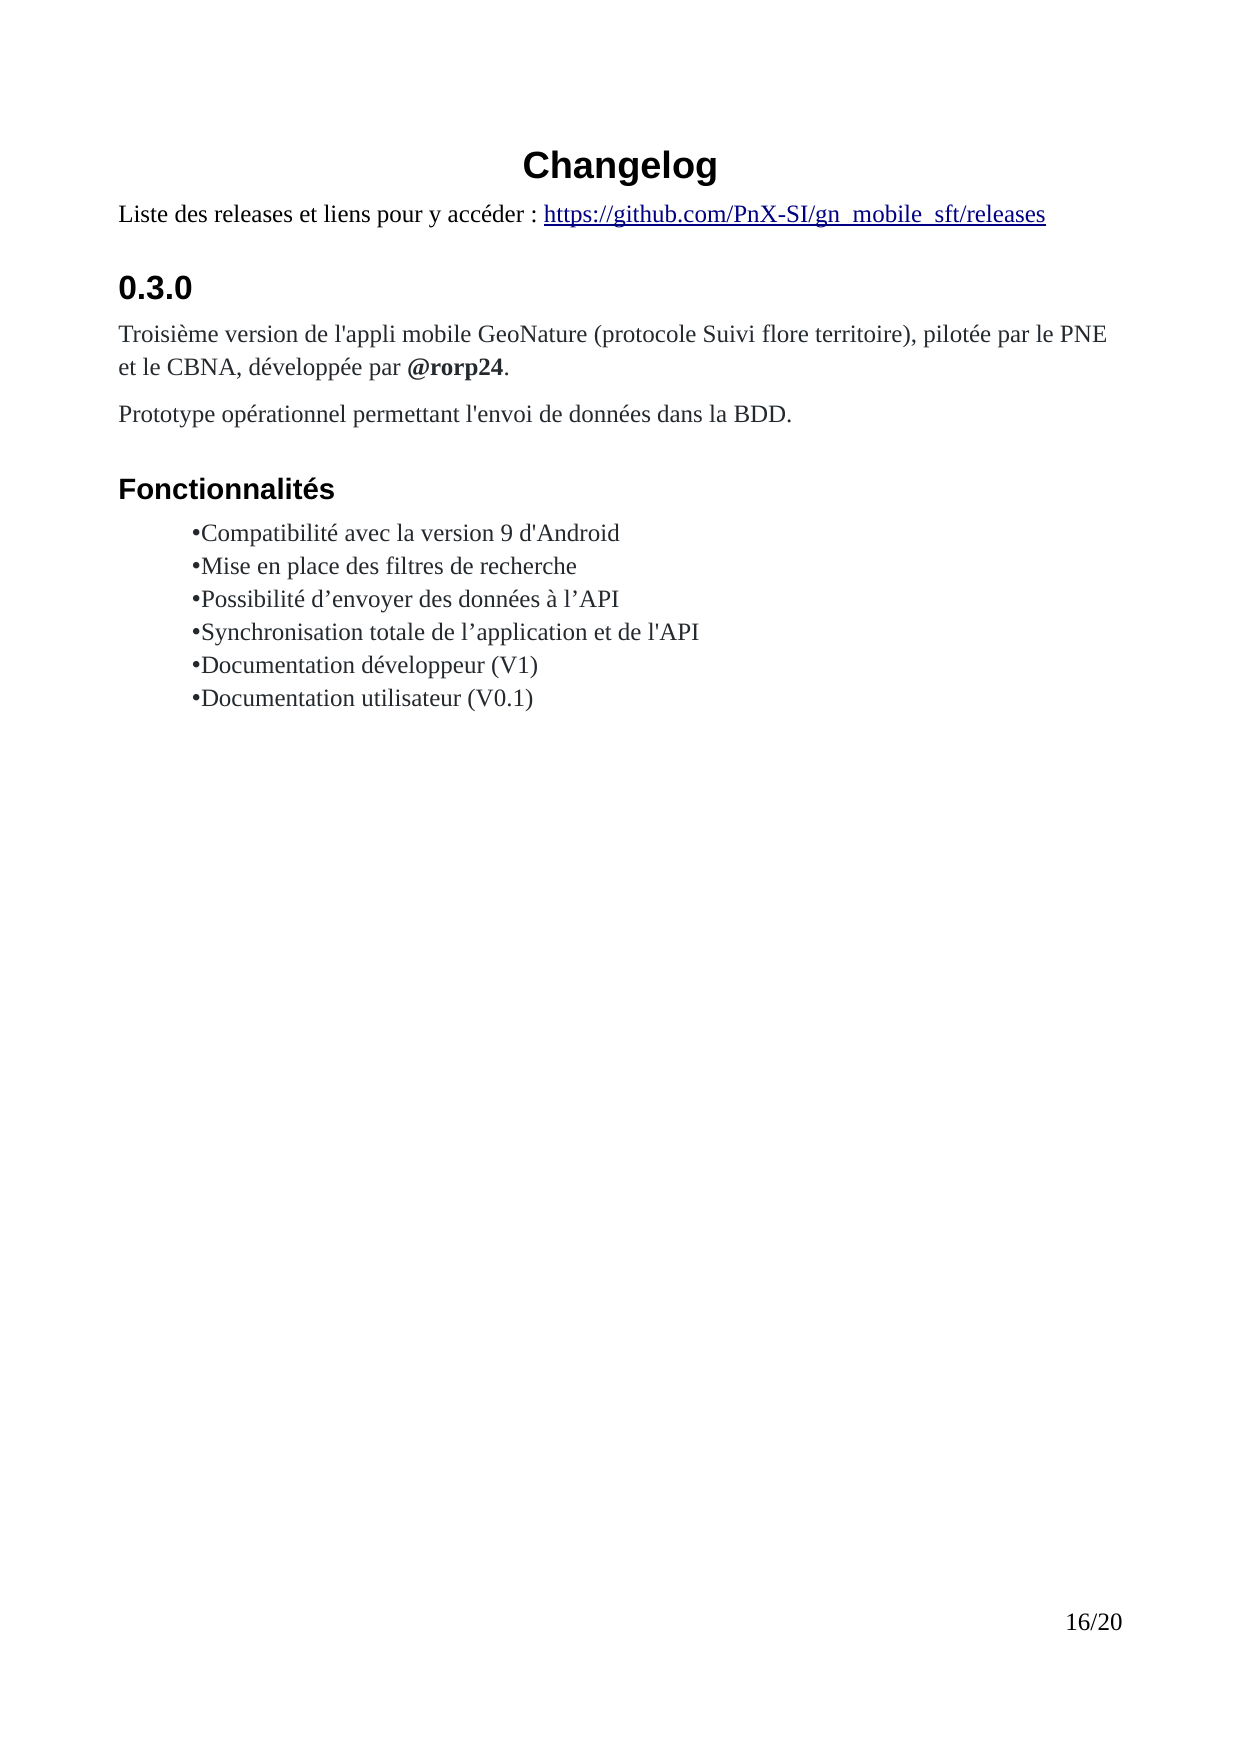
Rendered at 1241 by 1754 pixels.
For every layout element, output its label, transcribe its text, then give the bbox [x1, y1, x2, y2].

subtitle Changelog [118, 143, 1122, 187]
subtitle 0.3.0 [118, 268, 1122, 306]
list Documentation développeur (V1) [118, 650, 1122, 679]
text Liste des releases et liens pour y accéder : https://github.com/PnX-SI/gn_mobile_sft/releases [118, 199, 1122, 228]
list Documentation utilisateur (V0.1) [118, 683, 1122, 712]
text Troisième version de l'appli mobile GeoNature (protocole Suivi flore territoire), pilotée par le PNE et le CBNA, développée par @rorp24. [118, 319, 1122, 381]
list Compatibilité avec la version 9 d'Android [118, 518, 1122, 547]
list Synchronisation totale de l’application et de l'API [118, 617, 1122, 646]
subtitle Fonctionnalités [118, 472, 1122, 506]
list Possibilité d’envoyer des données à l’API [118, 584, 1122, 613]
list Mise en place des filtres de recherche [118, 551, 1122, 580]
text Prototype opérationnel permettant l'envoi de données dans la BDD. [118, 399, 1122, 428]
